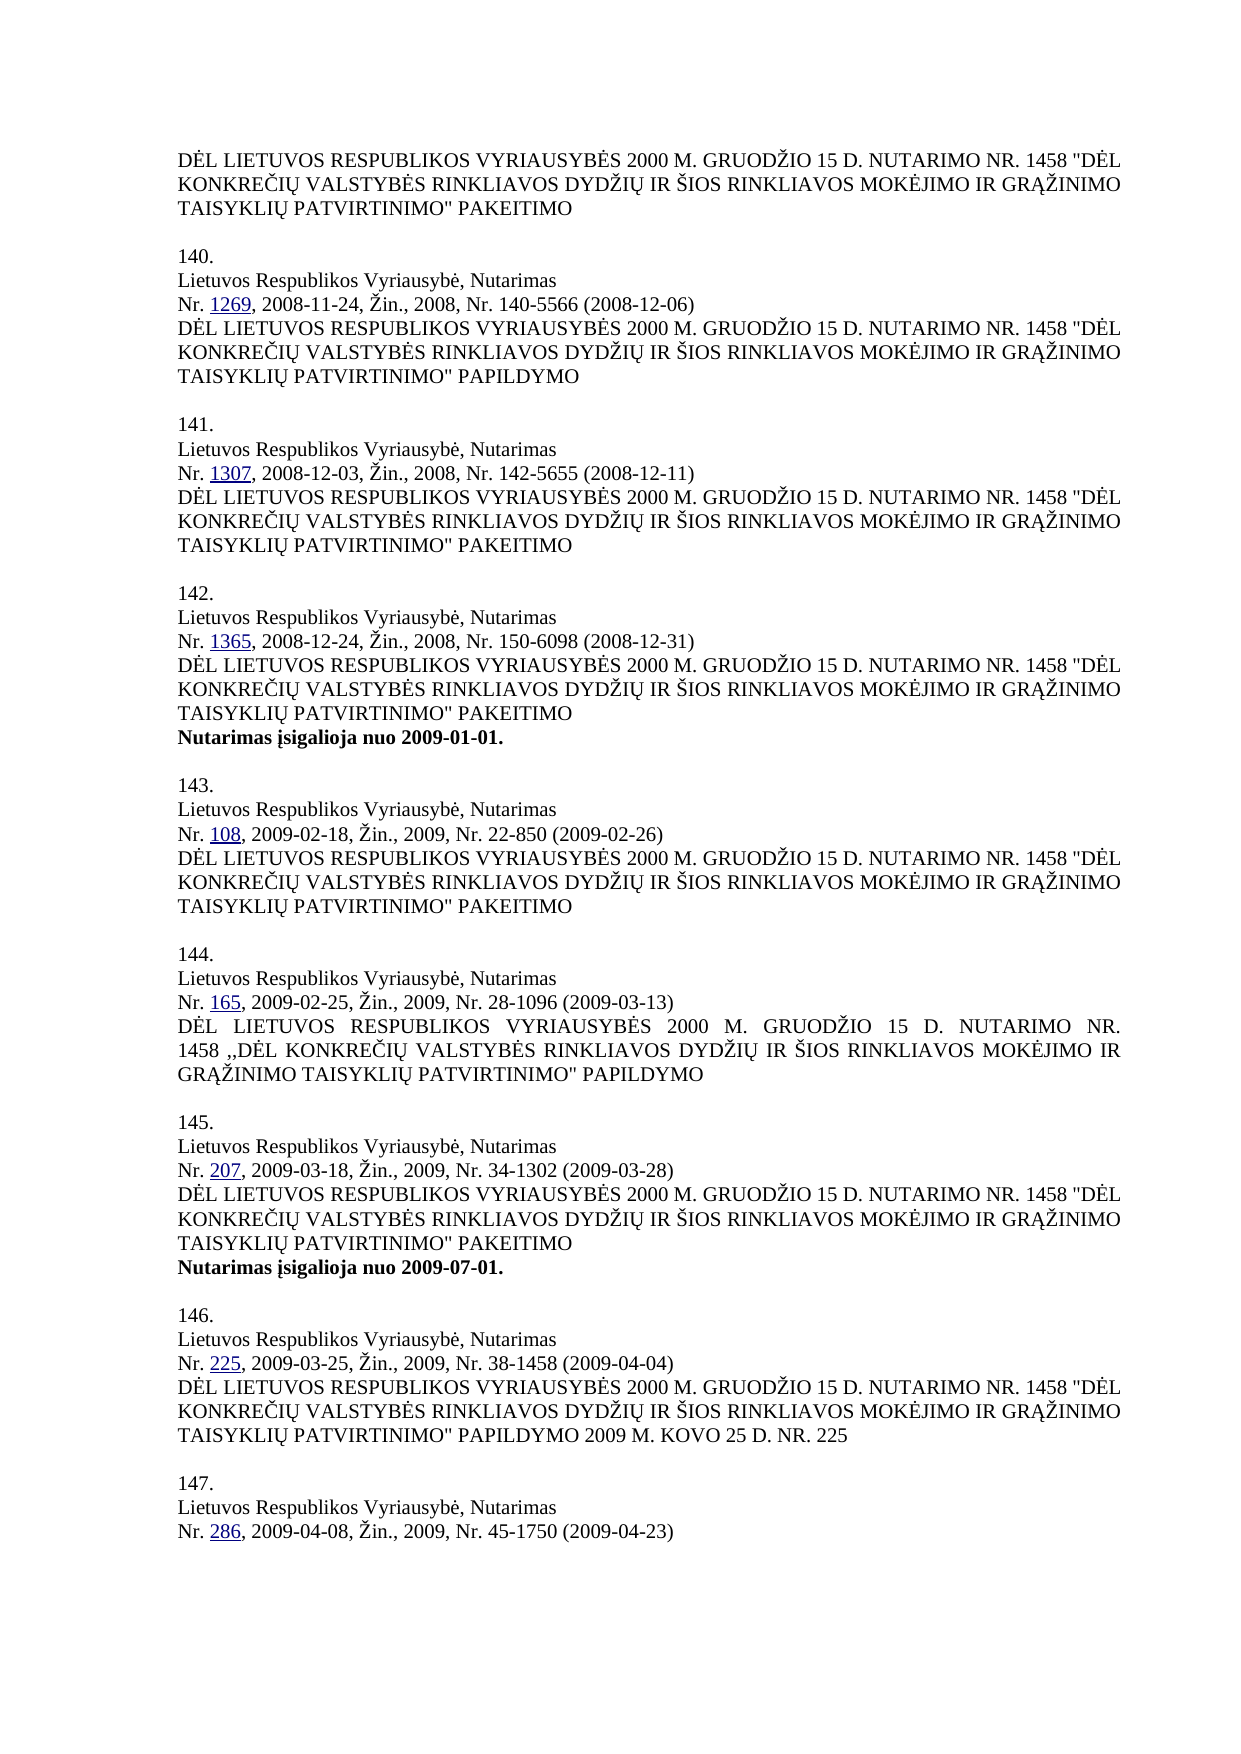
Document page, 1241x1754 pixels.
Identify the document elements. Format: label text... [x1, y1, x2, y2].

text DĖL LIETUVOS RESPUBLIKOS VYRIAUSYBĖS 2000 M. GRUODŽIO 15 D. NUTARIMO NR. 1458 "DĖL KONKREČIŲ VALSTYBĖS RINKLIAVOS DYDŽIŲ IR ŠIOS RINKLIAVOS MOKĖJIMO IR GRĄŽINIMO TAISYKLIŲ PATVIRTINIMO" PAKEITIMO [177, 1182, 1122, 1254]
text Lietuvos Respublikos Vyriausybė, Nutarimas [177, 1495, 1122, 1519]
text Nr. 207, 2009-03-18, Žin., 2009, Nr. 34-1302 (2009-03-28) [177, 1158, 1122, 1182]
text 141. [177, 412, 1122, 436]
text Nr. 286, 2009-04-08, Žin., 2009, Nr. 45-1750 (2009-04-23) [177, 1519, 1122, 1543]
text Lietuvos Respublikos Vyriausybė, Nutarimas [177, 966, 1122, 990]
text DĖL LIETUVOS RESPUBLIKOS VYRIAUSYBĖS 2000 M. GRUODŽIO 15 D. NUTARIMO NR. 1458 ,,DĖL KONKREČIŲ VALSTYBĖS RINKLIAVOS DYDŽIŲ IR ŠIOS RINKLIAVOS MOKĖJIMO IR GRĄŽINIMO TAISYKLIŲ PATVIRTINIMO" PAPILDYMO [177, 1014, 1122, 1086]
text Nr. 1307, 2008-12-03, Žin., 2008, Nr. 142-5655 (2008-12-11) [177, 461, 1122, 484]
text Lietuvos Respublikos Vyriausybė, Nutarimas [177, 1327, 1122, 1351]
text DĖL LIETUVOS RESPUBLIKOS VYRIAUSYBĖS 2000 M. GRUODŽIO 15 D. NUTARIMO NR. 1458 "DĖL KONKREČIŲ VALSTYBĖS RINKLIAVOS DYDŽIŲ IR ŠIOS RINKLIAVOS MOKĖJIMO IR GRĄŽINIMO TAISYKLIŲ PATVIRTINIMO" PAPILDYMO [177, 316, 1122, 388]
text Nr. 1269, 2008-11-24, Žin., 2008, Nr. 140-5566 (2008-12-06) [177, 292, 1122, 316]
text Nutarimas įsigalioja nuo 2009-01-01. [177, 725, 1122, 749]
text Nr. 165, 2009-02-25, Žin., 2009, Nr. 28-1096 (2009-03-13) [177, 990, 1122, 1014]
text 140. [177, 244, 1122, 268]
text 142. [177, 581, 1122, 605]
text Nr. 1365, 2008-12-24, Žin., 2008, Nr. 150-6098 (2008-12-31) [177, 629, 1122, 653]
text DĖL LIETUVOS RESPUBLIKOS VYRIAUSYBĖS 2000 M. GRUODŽIO 15 D. NUTARIMO NR. 1458 "DĖL KONKREČIŲ VALSTYBĖS RINKLIAVOS DYDŽIŲ IR ŠIOS RINKLIAVOS MOKĖJIMO IR GRĄŽINIMO TAISYKLIŲ PATVIRTINIMO" PAKEITIMO [177, 484, 1122, 557]
text DĖL LIETUVOS RESPUBLIKOS VYRIAUSYBĖS 2000 M. GRUODŽIO 15 D. NUTARIMO NR. 1458 "DĖL KONKREČIŲ VALSTYBĖS RINKLIAVOS DYDŽIŲ IR ŠIOS RINKLIAVOS MOKĖJIMO IR GRĄŽINIMO TAISYKLIŲ PATVIRTINIMO" PAKEITIMO [177, 148, 1122, 220]
text Lietuvos Respublikos Vyriausybė, Nutarimas [177, 1134, 1122, 1158]
text 146. [177, 1303, 1122, 1327]
text Lietuvos Respublikos Vyriausybė, Nutarimas [177, 797, 1122, 821]
text Nr. 108, 2009-02-18, Žin., 2009, Nr. 22-850 (2009-02-26) [177, 821, 1122, 846]
text DĖL LIETUVOS RESPUBLIKOS VYRIAUSYBĖS 2000 M. GRUODŽIO 15 D. NUTARIMO NR. 1458 "DĖL KONKREČIŲ VALSTYBĖS RINKLIAVOS DYDŽIŲ IR ŠIOS RINKLIAVOS MOKĖJIMO IR GRĄŽINIMO TAISYKLIŲ PATVIRTINIMO" PAPILDYMO 2009 M. KOVO 25 D. NR. 225 [177, 1375, 1122, 1447]
text 144. [177, 942, 1122, 966]
text DĖL LIETUVOS RESPUBLIKOS VYRIAUSYBĖS 2000 M. GRUODŽIO 15 D. NUTARIMO NR. 1458 "DĖL KONKREČIŲ VALSTYBĖS RINKLIAVOS DYDŽIŲ IR ŠIOS RINKLIAVOS MOKĖJIMO IR GRĄŽINIMO TAISYKLIŲ PATVIRTINIMO" PAKEITIMO [177, 653, 1122, 725]
text 147. [177, 1471, 1122, 1495]
text Lietuvos Respublikos Vyriausybė, Nutarimas [177, 605, 1122, 629]
text DĖL LIETUVOS RESPUBLIKOS VYRIAUSYBĖS 2000 M. GRUODŽIO 15 D. NUTARIMO NR. 1458 "DĖL KONKREČIŲ VALSTYBĖS RINKLIAVOS DYDŽIŲ IR ŠIOS RINKLIAVOS MOKĖJIMO IR GRĄŽINIMO TAISYKLIŲ PATVIRTINIMO" PAKEITIMO [177, 846, 1122, 918]
text Nutarimas įsigalioja nuo 2009-07-01. [177, 1254, 1122, 1279]
text 143. [177, 773, 1122, 797]
text Lietuvos Respublikos Vyriausybė, Nutarimas [177, 436, 1122, 461]
text Lietuvos Respublikos Vyriausybė, Nutarimas [177, 268, 1122, 292]
text 145. [177, 1110, 1122, 1134]
text Nr. 225, 2009-03-25, Žin., 2009, Nr. 38-1458 (2009-04-04) [177, 1351, 1122, 1375]
